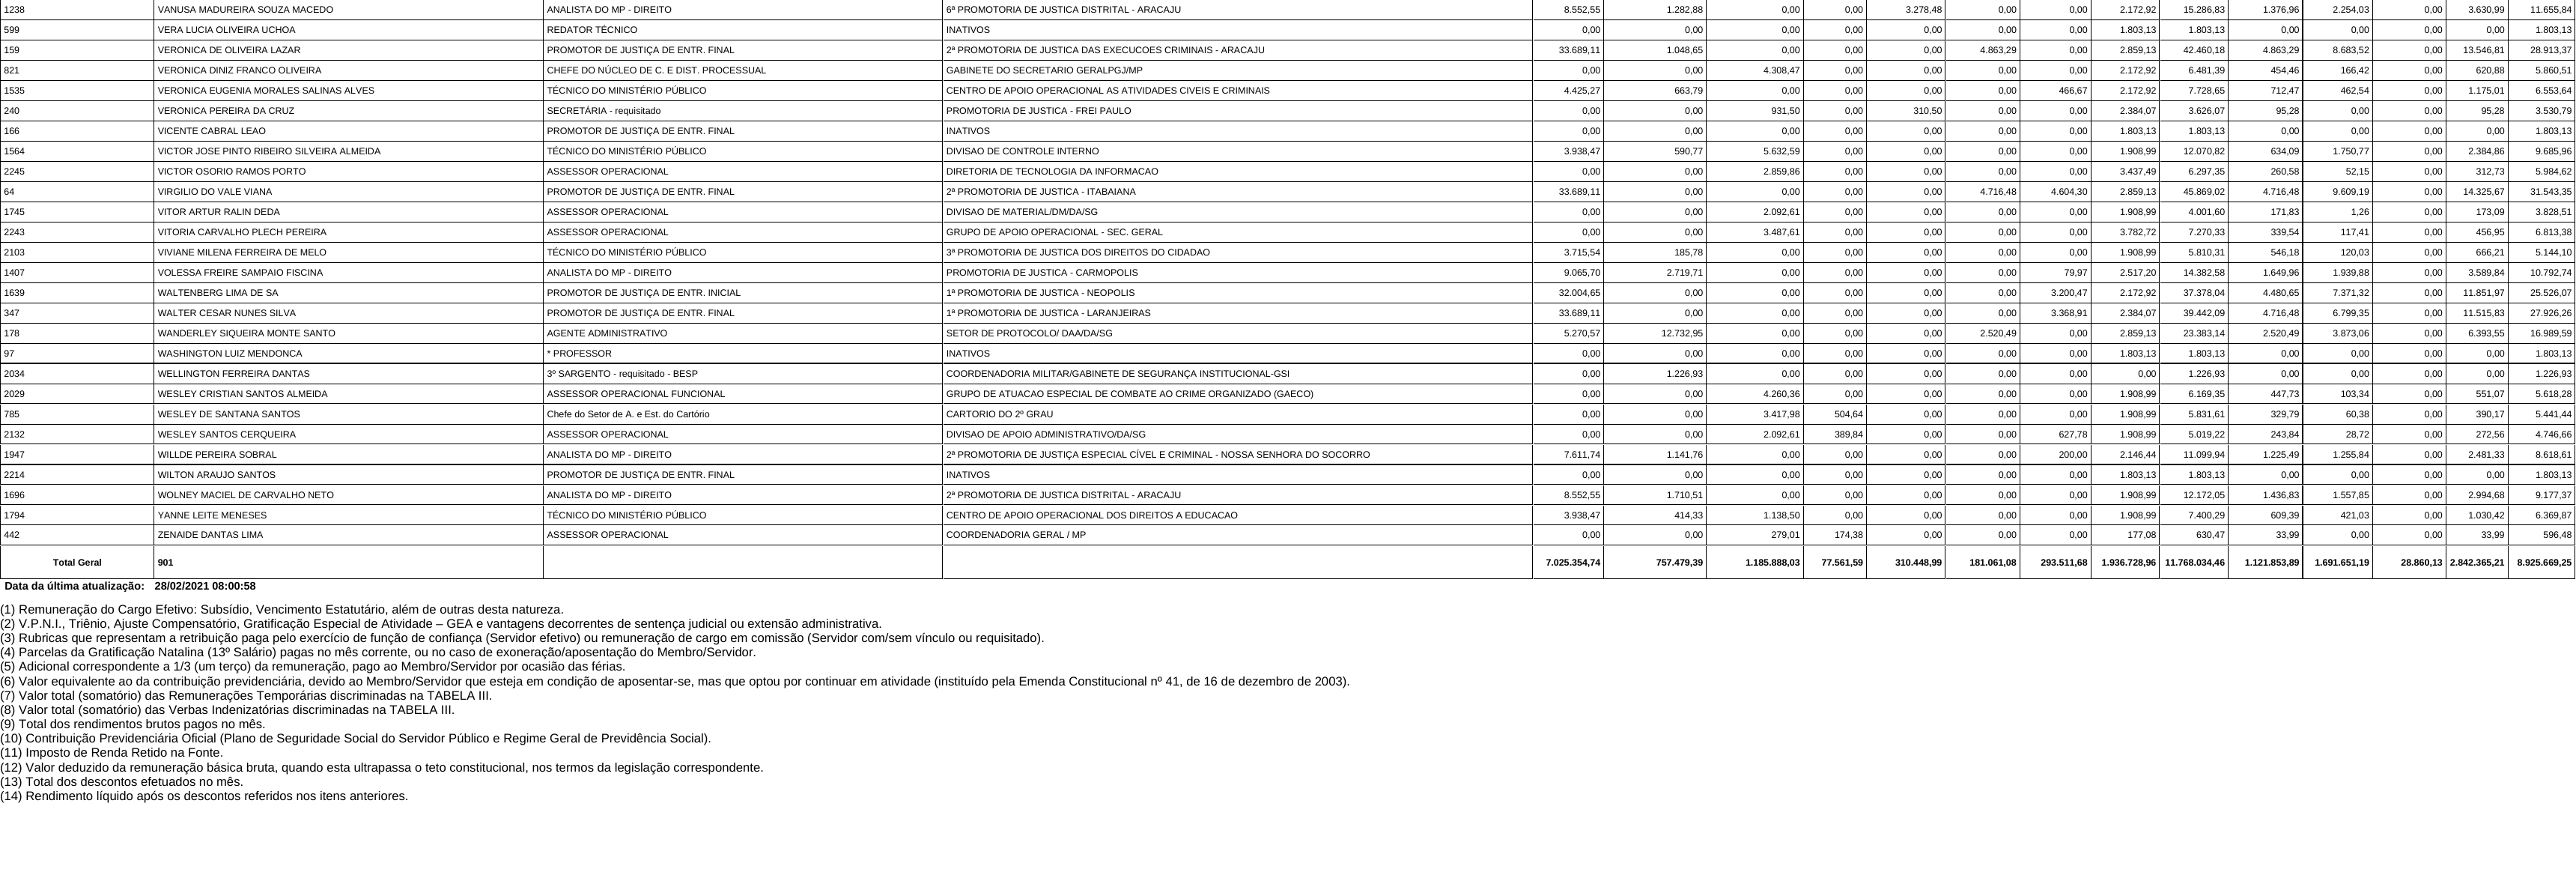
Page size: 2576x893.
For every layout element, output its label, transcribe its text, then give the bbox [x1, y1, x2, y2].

table_header 11.655,84 [2509, 0, 2575, 19]
table_cell 0,00 [1804, 182, 1866, 202]
table_cell 0,00 [2373, 506, 2446, 524]
table_header 8.552,55 [1534, 0, 1603, 19]
table_cell 3.626,07 [2160, 101, 2228, 121]
table_cell ASSESSOR OPERACIONAL [544, 162, 942, 181]
table_cell WILLDE PEREIRA SOBRAL [154, 445, 543, 464]
table_cell TÉCNICO DO MINISTÉRIO PÚBLICO [544, 506, 942, 524]
table_cell 1.908,99 [2092, 384, 2159, 403]
table_cell 95,28 [2446, 101, 2508, 121]
table_header 1.282,88 [1604, 0, 1706, 19]
table_cell 1696 [1, 485, 154, 504]
table_cell 103,34 [2303, 384, 2372, 403]
table_cell 0,00 [2020, 506, 2091, 524]
table_cell 1.185.888,03 [1707, 546, 1803, 578]
table_cell 1.691.651,19 [2303, 546, 2372, 578]
table_cell 3.828,51 [2509, 202, 2575, 222]
table_cell 2.520,49 [1946, 324, 2020, 343]
table_cell 0,00 [1534, 384, 1603, 403]
table_cell CENTRO DE APOIO OPERACIONAL DOS DIREITOS A EDUCACAO [944, 506, 1532, 524]
table_cell 1.436,83 [2229, 485, 2302, 504]
table_cell 1.226,93 [1604, 364, 1706, 384]
table_cell 1.048,65 [1604, 40, 1706, 60]
table_cell 200,00 [2020, 445, 2091, 464]
table_cell 1.908,99 [2092, 405, 2159, 424]
table_cell 0,00 [2020, 344, 2091, 363]
table_cell 0,00 [1604, 303, 1706, 323]
table_cell 0,00 [2373, 445, 2446, 464]
table_cell 97 [1, 344, 154, 363]
table_cell 0,00 [1867, 485, 1945, 504]
table_cell ANALISTA DO MP - DIREITO [544, 485, 942, 504]
table_cell 23.383,14 [2160, 324, 2228, 343]
table_cell VERONICA PEREIRA DA CRUZ [154, 101, 543, 121]
table_cell 2.859,13 [2092, 40, 2159, 60]
table_cell 0,00 [1867, 81, 1945, 100]
table_cell 0,00 [1946, 263, 2020, 282]
table_cell 0,00 [1804, 162, 1866, 181]
table_cell 347 [1, 303, 154, 323]
table_cell 0,00 [1604, 283, 1706, 303]
table_cell 0,00 [1804, 344, 1866, 363]
table_cell 3.873,06 [2303, 324, 2372, 343]
table_cell ANALISTA DO MP - DIREITO [544, 445, 942, 464]
table_cell 0,00 [1946, 405, 2020, 424]
table_cell 2ª PROMOTORIA DE JUSTICA - ITABAIANA [944, 182, 1532, 202]
table_cell 0,00 [1867, 121, 1945, 141]
table_cell 0,00 [2020, 364, 2091, 384]
table_cell 0,00 [1534, 162, 1603, 181]
table_cell 5.144,10 [2509, 243, 2575, 262]
table_cell 8.683,52 [2303, 40, 2372, 60]
table_cell 3.782,72 [2092, 223, 2159, 242]
table_cell 1.803,13 [2509, 344, 2575, 363]
table_cell Chefe do Setor de A. e Est. do Cartório [544, 405, 942, 424]
table_cell DIVISAO DE APOIO ADMINISTRATIVO/DA/SG [944, 425, 1532, 444]
table_cell 0,00 [1804, 142, 1866, 161]
table_cell WALTER CESAR NUNES SILVA [154, 303, 543, 323]
table_cell 0,00 [2446, 344, 2508, 363]
table_cell 310,50 [1867, 101, 1945, 121]
table_cell 630,47 [2160, 525, 2228, 545]
table_cell 5.618,28 [2509, 384, 2575, 403]
table_cell 0,00 [2373, 303, 2446, 323]
table_cell 173,09 [2446, 202, 2508, 222]
table_cell 8.552,55 [1534, 485, 1603, 504]
table_cell 0,00 [2020, 142, 2091, 161]
table_cell 2.384,07 [2092, 303, 2159, 323]
table_cell 4.604,30 [2020, 182, 2091, 202]
table_cell 0,00 [2373, 283, 2446, 303]
table_cell 0,00 [1946, 384, 2020, 403]
table_cell 3ª PROMOTORIA DE JUSTICA DOS DIREITOS DO CIDADAO [944, 243, 1532, 262]
table_cell 0,00 [2373, 162, 2446, 181]
table_cell 421,03 [2303, 506, 2372, 524]
table_cell 0,00 [2020, 384, 2091, 403]
table_cell 1947 [1, 445, 154, 464]
table_cell 3.368,91 [2020, 303, 2091, 323]
table_cell 0,00 [1946, 61, 2020, 80]
table_cell 5.632,59 [1707, 142, 1803, 161]
table_cell 0,00 [1604, 61, 1706, 80]
table_cell 0,00 [2020, 40, 2091, 60]
table_cell 1.803,13 [2092, 121, 2159, 141]
table_cell DIVISAO DE CONTROLE INTERNO [944, 142, 1532, 161]
table_cell 28/02/2021 08:00:58 [154, 580, 2575, 602]
table_cell 0,00 [1804, 485, 1866, 504]
table_cell 712,47 [2229, 81, 2302, 100]
table_cell VICTOR JOSE PINTO RIBEIRO SILVEIRA ALMEIDA [154, 142, 543, 161]
table_header 0,00 [1707, 0, 1803, 19]
table_cell 1.226,93 [2160, 364, 2228, 384]
table_cell 0,00 [1534, 405, 1603, 424]
table_cell 0,00 [1604, 223, 1706, 242]
table_cell 0,00 [1867, 303, 1945, 323]
table_cell 4.425,27 [1534, 81, 1603, 100]
table_cell 454,46 [2229, 61, 2302, 80]
table_cell 0,00 [1867, 324, 1945, 343]
table_cell 4.863,29 [1946, 40, 2020, 60]
table_cell 42.460,18 [2160, 40, 2228, 60]
table_cell 95,28 [2229, 101, 2302, 121]
table_cell 8.618,61 [2509, 445, 2575, 464]
table_cell 0,00 [1804, 303, 1866, 323]
table_cell 0,00 [2373, 243, 2446, 262]
table_cell 7.611,74 [1534, 445, 1603, 464]
table_cell 0,00 [2020, 465, 2091, 484]
table_cell 1.710,51 [1604, 485, 1706, 504]
table_cell WESLEY SANTOS CERQUEIRA [154, 425, 543, 444]
table_cell 0,00 [2373, 465, 2446, 484]
table_cell 1.175,01 [2446, 81, 2508, 100]
table_cell 2214 [1, 465, 154, 484]
table_cell 240 [1, 101, 154, 121]
table_cell VERONICA EUGENIA MORALES SALINAS ALVES [154, 81, 543, 100]
table_cell 0,00 [1804, 20, 1866, 40]
table_cell 0,00 [1707, 20, 1803, 40]
table_cell 0,00 [1946, 303, 2020, 323]
table_cell INATIVOS [944, 20, 1532, 40]
table_cell 462,54 [2303, 81, 2372, 100]
table_cell WANDERLEY SIQUEIRA MONTE SANTO [154, 324, 543, 343]
table_cell 0,00 [1946, 101, 2020, 121]
table_cell 312,73 [2446, 162, 2508, 181]
table_cell 0,00 [1867, 142, 1945, 161]
table_cell 0,00 [1946, 485, 2020, 504]
table_cell 0,00 [1867, 405, 1945, 424]
table_cell INATIVOS [944, 121, 1532, 141]
table_cell CHEFE DO NÚCLEO DE C. E DIST. PROCESSUAL [544, 61, 942, 80]
table_cell 0,00 [2373, 202, 2446, 222]
table_cell 0,00 [1867, 445, 1945, 464]
table_cell 2.842.365,21 [2446, 546, 2508, 578]
table_cell 243,84 [2229, 425, 2302, 444]
table_cell 3.938,47 [1534, 142, 1603, 161]
table_cell 757.479,39 [1604, 546, 1706, 578]
table_cell 2.859,13 [2092, 324, 2159, 343]
table_cell 174,38 [1804, 525, 1866, 545]
table_cell 389,84 [1804, 425, 1866, 444]
table_cell 0,00 [1604, 465, 1706, 484]
table_cell 0,00 [1534, 425, 1603, 444]
table_cell 3.715,54 [1534, 243, 1603, 262]
table_cell 1.803,13 [2092, 20, 2159, 40]
table_cell 1.803,13 [2160, 465, 2228, 484]
table_cell 0,00 [2303, 465, 2372, 484]
table_cell 0,00 [1604, 405, 1706, 424]
table_cell 0,00 [2020, 20, 2091, 40]
table_cell TÉCNICO DO MINISTÉRIO PÚBLICO [544, 142, 942, 161]
table_cell 171,83 [2229, 202, 2302, 222]
table_cell VICTOR OSORIO RAMOS PORTO [154, 162, 543, 181]
table_cell 590,77 [1604, 142, 1706, 161]
table_cell WALTENBERG LIMA DE SA [154, 283, 543, 303]
table_cell 1.803,13 [2092, 465, 2159, 484]
table_cell 2029 [1, 384, 154, 403]
table_cell 1535 [1, 81, 154, 100]
table_cell 1.803,13 [2160, 20, 2228, 40]
table_cell 4.863,29 [2229, 40, 2302, 60]
table_cell 2.481,33 [2446, 445, 2508, 464]
table_cell VICENTE CABRAL LEAO [154, 121, 543, 141]
table_cell 33,99 [2229, 525, 2302, 545]
table_cell 0,00 [1867, 40, 1945, 60]
table_cell ASSESSOR OPERACIONAL FUNCIONAL [544, 384, 942, 403]
table_cell 6.481,39 [2160, 61, 2228, 80]
table_cell 931,50 [1707, 101, 1803, 121]
table_cell 2245 [1, 162, 154, 181]
table_cell 33.689,11 [1534, 182, 1603, 202]
table_cell 4.746,66 [2509, 425, 2575, 444]
table_cell GRUPO DE ATUACAO ESPECIAL DE COMBATE AO CRIME ORGANIZADO (GAECO) [944, 384, 1532, 403]
table_cell 1.649,96 [2229, 263, 2302, 282]
table_cell 0,00 [2373, 81, 2446, 100]
table_cell 666,21 [2446, 243, 2508, 262]
table_cell 0,00 [1946, 81, 2020, 100]
table_cell CENTRO DE APOIO OPERACIONAL AS ATIVIDADES CIVEIS E CRIMINAIS [944, 81, 1532, 100]
table_cell 4.716,48 [2229, 182, 2302, 202]
table_cell 185,78 [1604, 243, 1706, 262]
table_cell 2.172,92 [2092, 283, 2159, 303]
table_cell 117,41 [2303, 223, 2372, 242]
table_cell 37.378,04 [2160, 283, 2228, 303]
table_cell TÉCNICO DO MINISTÉRIO PÚBLICO [544, 243, 942, 262]
table_cell 1.141,76 [1604, 445, 1706, 464]
table_cell 1.750,77 [2303, 142, 2372, 161]
table_cell 4.716,48 [1946, 182, 2020, 202]
table_cell 0,00 [2229, 465, 2302, 484]
table_cell 0,00 [2020, 121, 2091, 141]
table_cell 1639 [1, 283, 154, 303]
table_cell 821 [1, 61, 154, 80]
table_cell 0,00 [1804, 506, 1866, 524]
table_cell 5.441,44 [2509, 405, 2575, 424]
table_cell 177,08 [2092, 525, 2159, 545]
table_cell WESLEY CRISTIAN SANTOS ALMEIDA [154, 384, 543, 403]
table_cell VITORIA CARVALHO PLECH PEREIRA [154, 223, 543, 242]
table_cell 901 [154, 546, 543, 578]
table_cell 39.442,09 [2160, 303, 2228, 323]
table_cell 0,00 [1707, 81, 1803, 100]
table_cell REDATOR TÉCNICO [544, 20, 942, 40]
table_cell 0,00 [1946, 283, 2020, 303]
table_cell 620,88 [2446, 61, 2508, 80]
table_cell COORDENADORIA MILITAR/GABINETE DE SEGURANÇA INSTITUCIONAL-GSI [944, 364, 1532, 384]
table_cell PROMOTOR DE JUSTIÇA DE ENTR. INICIAL [544, 283, 942, 303]
table_cell 1.908,99 [2092, 243, 2159, 262]
table_cell 0,00 [2020, 202, 2091, 222]
table_cell PROMOTORIA DE JUSTICA - FREI PAULO [944, 101, 1532, 121]
table_cell 0,00 [2446, 121, 2508, 141]
table_cell PROMOTOR DE JUSTIÇA DE ENTR. FINAL [544, 121, 942, 141]
table_cell 663,79 [1604, 81, 1706, 100]
table_cell 2103 [1, 243, 154, 262]
table_cell 0,00 [1604, 525, 1706, 545]
table_cell 0,00 [2373, 142, 2446, 161]
table_cell 0,00 [1707, 485, 1803, 504]
table_cell 1.226,93 [2509, 364, 2575, 384]
table_cell 0,00 [1946, 445, 2020, 464]
table_cell 609,39 [2229, 506, 2302, 524]
table_cell 0,00 [1604, 202, 1706, 222]
table_cell 456,95 [2446, 223, 2508, 242]
table_cell 1.255,84 [2303, 445, 2372, 464]
table_cell 3.437,49 [2092, 162, 2159, 181]
table_cell 2.859,13 [2092, 182, 2159, 202]
table_cell Data da última atualização: [0, 580, 154, 602]
table_cell 1.908,99 [2092, 142, 2159, 161]
table_cell 0,00 [1867, 20, 1945, 40]
table_cell 1.936.728,96 [2092, 546, 2159, 578]
table_cell 0,00 [1534, 344, 1603, 363]
table_cell 551,07 [2446, 384, 2508, 403]
table_header 6ª PROMOTORIA DE JUSTICA DISTRITAL - ARACAJU [944, 0, 1532, 19]
table_cell 0,00 [2020, 525, 2091, 545]
table_cell 2.719,71 [1604, 263, 1706, 282]
table_cell 0,00 [1946, 202, 2020, 222]
table_cell 1,26 [2303, 202, 2372, 222]
table_cell 0,00 [1534, 101, 1603, 121]
table_header 15.286,83 [2160, 0, 2228, 19]
table_cell 0,00 [2229, 364, 2302, 384]
table_cell 178 [1, 324, 154, 343]
table_cell SECRETÁRIA - requisitado [544, 101, 942, 121]
table_cell 0,00 [2229, 344, 2302, 363]
table_cell 28.860,13 [2373, 546, 2446, 578]
table_cell 279,01 [1707, 525, 1803, 545]
table_cell 4.308,47 [1707, 61, 1803, 80]
table_cell 3.530,79 [2509, 101, 2575, 121]
table_cell 16.989,59 [2509, 324, 2575, 343]
table_cell ASSESSOR OPERACIONAL [544, 525, 942, 545]
table_cell 0,00 [2303, 344, 2372, 363]
table_cell 79,97 [2020, 263, 2091, 282]
table_header 0,00 [1804, 0, 1866, 19]
table_cell 1.121.853,89 [2229, 546, 2302, 578]
table_cell 1ª PROMOTORIA DE JUSTICA - LARANJEIRAS [944, 303, 1532, 323]
table_cell 0,00 [1946, 142, 2020, 161]
table_cell 1564 [1, 142, 154, 161]
table_cell 0,00 [1867, 425, 1945, 444]
table_cell 0,00 [2020, 243, 2091, 262]
table_cell 3.938,47 [1534, 506, 1603, 524]
table_cell 0,00 [1707, 283, 1803, 303]
table_cell 599 [1, 20, 154, 40]
table_cell 0,00 [1534, 525, 1603, 545]
table_cell 2.172,92 [2092, 61, 2159, 80]
table_cell 0,00 [1804, 465, 1866, 484]
table_cell 3.589,84 [2446, 263, 2508, 282]
table_cell 3º SARGENTO - requisitado - BESP [544, 364, 942, 384]
table_cell 1.030,42 [2446, 506, 2508, 524]
table_cell 28,72 [2303, 425, 2372, 444]
table_cell 10.792,74 [2509, 263, 2575, 282]
table_cell 0,00 [1867, 525, 1945, 545]
table_cell 159 [1, 40, 154, 60]
table_cell 0,00 [1604, 121, 1706, 141]
table_cell 3.487,61 [1707, 223, 1803, 242]
table_cell 0,00 [2303, 121, 2372, 141]
table_header VANUSA MADUREIRA SOUZA MACEDO [154, 0, 543, 19]
table_cell 45.869,02 [2160, 182, 2228, 202]
table_cell 1.803,13 [2092, 344, 2159, 363]
table_cell 12.070,82 [2160, 142, 2228, 161]
table_cell 0,00 [2373, 324, 2446, 343]
table_cell 0,00 [1946, 506, 2020, 524]
table_cell VIRGILIO DO VALE VIANA [154, 182, 543, 202]
table_cell 0,00 [2373, 525, 2446, 545]
table_cell 596,48 [2509, 525, 2575, 545]
table_cell 0,00 [1707, 182, 1803, 202]
table_cell 4.001,60 [2160, 202, 2228, 222]
table_cell 442 [1, 525, 154, 545]
table_cell 0,00 [2373, 182, 2446, 202]
table_cell 4.260,36 [1707, 384, 1803, 403]
table_cell DIVISAO DE MATERIAL/DM/DA/SG [944, 202, 1532, 222]
table_cell 0,00 [1707, 243, 1803, 262]
table_cell 1.803,13 [2509, 20, 2575, 40]
table_cell 28.913,37 [2509, 40, 2575, 60]
table_cell 0,00 [2373, 223, 2446, 242]
table_cell 25.526,07 [2509, 283, 2575, 303]
table_cell 2.146,44 [2092, 445, 2159, 464]
table_cell 0,00 [1867, 344, 1945, 363]
table_cell 0,00 [1946, 465, 2020, 484]
table_cell 7.025.354,74 [1534, 546, 1603, 578]
table_cell 0,00 [2373, 485, 2446, 504]
table_cell 0,00 [1534, 20, 1603, 40]
table_cell 9.685,96 [2509, 142, 2575, 161]
table_cell ASSESSOR OPERACIONAL [544, 425, 942, 444]
table_cell 14.382,58 [2160, 263, 2228, 282]
table_cell 27.926,26 [2509, 303, 2575, 323]
table_cell 2243 [1, 223, 154, 242]
table_cell 1.225,49 [2229, 445, 2302, 464]
table_cell 6.813,38 [2509, 223, 2575, 242]
table_cell 634,09 [2229, 142, 2302, 161]
table_cell 0,00 [2373, 20, 2446, 40]
table_cell 1.908,99 [2092, 202, 2159, 222]
table_cell 2.859,86 [1707, 162, 1803, 181]
table_cell 0,00 [1946, 162, 2020, 181]
table_cell Total Geral [1, 546, 154, 578]
table_cell 0,00 [1604, 101, 1706, 121]
table_cell GRUPO DE APOIO OPERACIONAL - SEC. GERAL [944, 223, 1532, 242]
table_cell (1) Remuneração do Cargo Efetivo: Subsídio, Vencimento Estatutário, além de outras desta natureza. (2) V.P.N.I., Triênio, Ajuste Compensatório, Gratificação Especial de Atividade – GEA e vantagens decorrentes de sentença judicial ou extensão administrativa. (3) Rubricas que representam a retribuição paga pelo exercício de função de confiança (Servidor efetivo) ou remuneração de cargo em comissão (Servidor com/sem vínculo ou requisitado). (4) Parcelas da Gratificação Natalina (13º Salário) pagas no mês corrente, ou no caso de exoneração/aposentação do Membro/Servidor. (5) Adicional correspondente a 1/3 (um terço) da remuneração, pago ao Membro/Servidor por ocasião das férias. (6) Valor equivalente ao da contribuição previdenciária, devido ao Membro/Servidor que esteja em condição de aposentar-se, mas que optou por continuar em atividade (instituído pela Emenda Constitucional nº 41, de 16 de dezembro de 2003). (7) Valor total (somatório) das Remunerações Temporárias discriminadas na TABELA III. (8) Valor total (somatório) das Verbas Indenizatórias discriminadas na TABELA III. (9) Total dos rendimentos brutos pagos no mês. (10) Contribuição Previdenciária Oficial (Plano de Seguridade Social do Servidor Público e Regime Geral de Previdência Social). (11) Imposto de Renda Retido na Fonte. (12) Valor deduzido da remuneração básica bruta, quando esta ultrapassa o teto constitucional, nos termos da legislação correspondente. (13) Total dos descontos efetuados no mês. (14) Rendimento líquido após os descontos referidos nos itens anteriores. [0, 602, 2575, 812]
table_cell 0,00 [1707, 364, 1803, 384]
table_cell 0,00 [1534, 121, 1603, 141]
table_cell 1745 [1, 202, 154, 222]
table_header 0,00 [2373, 0, 2446, 19]
table_cell 11.099,94 [2160, 445, 2228, 464]
table_cell 7.728,65 [2160, 81, 2228, 100]
table_cell 12.172,05 [2160, 485, 2228, 504]
table_cell 11.515,83 [2446, 303, 2508, 323]
table_cell 9.065,70 [1534, 263, 1603, 282]
table_cell 166 [1, 121, 154, 141]
table_cell PROMOTORIA DE JUSTICA - CARMOPOLIS [944, 263, 1532, 282]
table_cell 414,33 [1604, 506, 1706, 524]
table_cell 181.061,08 [1946, 546, 2020, 578]
table_header 0,00 [1946, 0, 2020, 19]
table_cell 5.831,61 [2160, 405, 2228, 424]
table_cell 0,00 [2373, 425, 2446, 444]
table_cell 64 [1, 182, 154, 202]
table_cell 293.511,68 [2020, 546, 2091, 578]
table_cell * PROFESSOR [544, 344, 942, 363]
table_header 0,00 [2020, 0, 2091, 19]
table_cell ASSESSOR OPERACIONAL [544, 202, 942, 222]
table_cell 1ª PROMOTORIA DE JUSTICA - NEOPOLIS [944, 283, 1532, 303]
table_cell 0,00 [1867, 364, 1945, 384]
table_cell 0,00 [1604, 425, 1706, 444]
table_cell 3.200,47 [2020, 283, 2091, 303]
table_cell [944, 546, 1532, 578]
table_cell 0,00 [1946, 364, 2020, 384]
table_cell 5.984,62 [2509, 162, 2575, 181]
table_cell 546,18 [2229, 243, 2302, 262]
table_cell 0,00 [1804, 61, 1866, 80]
table_cell 0,00 [1867, 263, 1945, 282]
table_cell 4.480,65 [2229, 283, 2302, 303]
table_cell 0,00 [1604, 162, 1706, 181]
table_cell WESLEY DE SANTANA SANTOS [154, 405, 543, 424]
table_cell 2ª PROMOTORIA DE JUSTIÇA ESPECIAL CÍVEL E CRIMINAL - NOSSA SENHORA DO SOCORRO [944, 445, 1532, 464]
table_cell 11.851,97 [2446, 283, 2508, 303]
table_cell 0,00 [2303, 364, 2372, 384]
table_header ANALISTA DO MP - DIREITO [544, 0, 942, 19]
table_cell VITOR ARTUR RALIN DEDA [154, 202, 543, 222]
table_cell 6.369,87 [2509, 506, 2575, 524]
table_cell ZENAIDE DANTAS LIMA [154, 525, 543, 545]
table_cell 785 [1, 405, 154, 424]
table_cell 0,00 [2373, 384, 2446, 403]
table_cell 0,00 [1534, 364, 1603, 384]
table_cell 2.384,07 [2092, 101, 2159, 121]
table_cell 0,00 [1867, 182, 1945, 202]
table_cell 1.557,85 [2303, 485, 2372, 504]
table_cell 2ª PROMOTORIA DE JUSTICA DISTRITAL - ARACAJU [944, 485, 1532, 504]
table_cell 0,00 [2229, 20, 2302, 40]
table_cell 0,00 [1534, 223, 1603, 242]
table_cell WILTON ARAUJO SANTOS [154, 465, 543, 484]
table_cell 0,00 [1867, 465, 1945, 484]
table_cell 1.908,99 [2092, 485, 2159, 504]
table_cell 8.925.669,25 [2509, 546, 2575, 578]
table_cell WELLINGTON FERREIRA DANTAS [154, 364, 543, 384]
table_cell 11.768.034,46 [2160, 546, 2228, 578]
table_cell WOLNEY MACIEL DE CARVALHO NETO [154, 485, 543, 504]
table_cell 1.939,88 [2303, 263, 2372, 282]
table_cell 7.270,33 [2160, 223, 2228, 242]
table_cell 0,00 [1534, 61, 1603, 80]
table_cell 0,00 [1604, 384, 1706, 403]
table_cell 0,00 [1867, 506, 1945, 524]
table_cell 2.517,20 [2092, 263, 2159, 282]
table_cell 272,56 [2446, 425, 2508, 444]
table_cell 0,00 [2020, 61, 2091, 80]
table_cell 0,00 [1707, 445, 1803, 464]
table_cell PROMOTOR DE JUSTIÇA DE ENTR. FINAL [544, 182, 942, 202]
table_cell 1.138,50 [1707, 506, 1803, 524]
table_cell ANALISTA DO MP - DIREITO [544, 263, 942, 282]
table_cell 0,00 [1804, 101, 1866, 121]
table_cell 0,00 [1707, 121, 1803, 141]
table_cell 1794 [1, 506, 154, 524]
table_cell 0,00 [1867, 384, 1945, 403]
table_cell 0,00 [1867, 223, 1945, 242]
table_cell 2ª PROMOTORIA DE JUSTICA DAS EXECUCOES CRIMINAIS - ARACAJU [944, 40, 1532, 60]
table_cell 0,00 [1804, 283, 1866, 303]
table_cell 0,00 [1804, 202, 1866, 222]
table_header 1.376,96 [2229, 0, 2302, 19]
table_cell 329,79 [2229, 405, 2302, 424]
table_cell 31.543,35 [2509, 182, 2575, 202]
table_cell VERONICA DINIZ FRANCO OLIVEIRA [154, 61, 543, 80]
table_cell 4.716,48 [2229, 303, 2302, 323]
table_cell 2.092,61 [1707, 425, 1803, 444]
table_cell 1.803,13 [2509, 121, 2575, 141]
table_cell 1.908,99 [2092, 425, 2159, 444]
table_cell CARTORIO DO 2º GRAU [944, 405, 1532, 424]
table_cell 9.177,37 [2509, 485, 2575, 504]
table_cell 0,00 [2373, 40, 2446, 60]
table_cell VIVIANE MILENA FERREIRA DE MELO [154, 243, 543, 262]
table_cell 32.004,65 [1534, 283, 1603, 303]
table_cell 0,00 [2373, 344, 2446, 363]
table_cell 0,00 [1867, 243, 1945, 262]
table_cell ASSESSOR OPERACIONAL [544, 223, 942, 242]
table_cell 0,00 [2092, 364, 2159, 384]
table_cell 0,00 [1804, 40, 1866, 60]
table_cell 1.908,99 [2092, 506, 2159, 524]
table_cell 466,67 [2020, 81, 2091, 100]
table_cell 0,00 [1804, 81, 1866, 100]
table_cell 447,73 [2229, 384, 2302, 403]
table_cell 0,00 [2373, 61, 2446, 80]
table_cell 2.520,49 [2229, 324, 2302, 343]
table_cell 77.561,59 [1804, 546, 1866, 578]
table_header 2.172,92 [2092, 0, 2159, 19]
table_cell PROMOTOR DE JUSTIÇA DE ENTR. FINAL [544, 303, 942, 323]
table_cell 0,00 [1707, 40, 1803, 60]
table_cell 2.092,61 [1707, 202, 1803, 222]
table_cell 1.803,13 [2160, 344, 2228, 363]
table_cell SETOR DE PROTOCOLO/ DAA/DA/SG [944, 324, 1532, 343]
table_cell 504,64 [1804, 405, 1866, 424]
table_cell 12.732,95 [1604, 324, 1706, 343]
table_cell VERA LUCIA OLIVEIRA UCHOA [154, 20, 543, 40]
table_cell 0,00 [2446, 364, 2508, 384]
table_cell 14.325,67 [2446, 182, 2508, 202]
table_cell 0,00 [1804, 384, 1866, 403]
table_cell 0,00 [1804, 263, 1866, 282]
table_cell 0,00 [1804, 223, 1866, 242]
table_cell 13.546,81 [2446, 40, 2508, 60]
table_cell 0,00 [1867, 162, 1945, 181]
table_header 2.254,03 [2303, 0, 2372, 19]
table_cell 0,00 [2020, 101, 2091, 121]
table_cell 0,00 [1867, 61, 1945, 80]
table_cell 2034 [1, 364, 154, 384]
table_cell 0,00 [1604, 182, 1706, 202]
table_cell 0,00 [1534, 202, 1603, 222]
table_cell 6.169,35 [2160, 384, 2228, 403]
table_cell 260,58 [2229, 162, 2302, 181]
table_cell 0,00 [1604, 20, 1706, 40]
table_cell [544, 546, 942, 578]
table_cell 0,00 [1804, 364, 1866, 384]
table_cell 0,00 [1946, 525, 2020, 545]
table_cell 5.270,57 [1534, 324, 1603, 343]
table_cell 1407 [1, 263, 154, 282]
table_cell 0,00 [2303, 525, 2372, 545]
table_cell 0,00 [2020, 485, 2091, 504]
table_cell YANNE LEITE MENESES [154, 506, 543, 524]
table_cell 0,00 [2373, 364, 2446, 384]
table_cell 6.297,35 [2160, 162, 2228, 181]
table_cell PROMOTOR DE JUSTIÇA DE ENTR. FINAL [544, 40, 942, 60]
table_cell 9.609,19 [2303, 182, 2372, 202]
table_cell 627,78 [2020, 425, 2091, 444]
table_cell 0,00 [1707, 465, 1803, 484]
table_cell COORDENADORIA GERAL / MP [944, 525, 1532, 545]
table_cell 0,00 [2303, 20, 2372, 40]
table_cell 1.803,13 [2160, 121, 2228, 141]
table_cell 33,99 [2446, 525, 2508, 545]
table_header 3.278,48 [1867, 0, 1945, 19]
table_cell 0,00 [1707, 344, 1803, 363]
table_cell 52,15 [2303, 162, 2372, 181]
table_cell 7.371,32 [2303, 283, 2372, 303]
table_cell 0,00 [2303, 101, 2372, 121]
table_cell 2.172,92 [2092, 81, 2159, 100]
table_cell 7.400,29 [2160, 506, 2228, 524]
table_cell 0,00 [1707, 303, 1803, 323]
table_cell 0,00 [1534, 465, 1603, 484]
table_cell 33.689,11 [1534, 40, 1603, 60]
table_cell 0,00 [1804, 445, 1866, 464]
table_cell 0,00 [2446, 20, 2508, 40]
table_cell 0,00 [2020, 162, 2091, 181]
table_cell 0,00 [2229, 121, 2302, 141]
table_cell 166,42 [2303, 61, 2372, 80]
table_cell 33.689,11 [1534, 303, 1603, 323]
table_cell 6.393,55 [2446, 324, 2508, 343]
table_header 3.630,99 [2446, 0, 2508, 19]
table_cell 6.799,35 [2303, 303, 2372, 323]
table_cell 310.448,99 [1867, 546, 1945, 578]
table_cell 0,00 [2020, 324, 2091, 343]
table_cell 5.019,22 [2160, 425, 2228, 444]
table_cell TÉCNICO DO MINISTÉRIO PÚBLICO [544, 81, 942, 100]
table_cell 3.417,98 [1707, 405, 1803, 424]
table_cell 0,00 [1707, 324, 1803, 343]
table_cell 0,00 [2373, 101, 2446, 121]
table_cell DIRETORIA DE TECNOLOGIA DA INFORMACAO [944, 162, 1532, 181]
table_cell 0,00 [1867, 202, 1945, 222]
table_cell 0,00 [1804, 324, 1866, 343]
table_cell 5.860,51 [2509, 61, 2575, 80]
table_cell 0,00 [1946, 121, 2020, 141]
table_cell 2132 [1, 425, 154, 444]
table_cell VERONICA DE OLIVEIRA LAZAR [154, 40, 543, 60]
table_cell VOLESSA FREIRE SAMPAIO FISCINA [154, 263, 543, 282]
table_cell WASHINGTON LUIZ MENDONCA [154, 344, 543, 363]
table_cell 0,00 [1707, 263, 1803, 282]
table_cell 0,00 [1804, 243, 1866, 262]
table_cell 1.803,13 [2509, 465, 2575, 484]
table_cell 0,00 [1946, 20, 2020, 40]
table_cell 0,00 [2373, 263, 2446, 282]
table_cell 0,00 [2373, 405, 2446, 424]
table_cell INATIVOS [944, 344, 1532, 363]
table_cell 2.384,86 [2446, 142, 2508, 161]
table_cell 339,54 [2229, 223, 2302, 242]
table_cell 5.810,31 [2160, 243, 2228, 262]
table_cell 6.553,64 [2509, 81, 2575, 100]
table_cell 0,00 [1604, 344, 1706, 363]
table_cell 60,38 [2303, 405, 2372, 424]
table_cell AGENTE ADMINISTRATIVO [544, 324, 942, 343]
table_cell PROMOTOR DE JUSTIÇA DE ENTR. FINAL [544, 465, 942, 484]
table_cell 0,00 [2373, 121, 2446, 141]
table_header 1238 [1, 0, 154, 19]
table_cell 0,00 [2446, 465, 2508, 484]
table_cell 0,00 [1867, 283, 1945, 303]
table_cell 0,00 [1946, 344, 2020, 363]
table_cell 0,00 [1946, 223, 2020, 242]
table_cell 0,00 [1804, 121, 1866, 141]
table_cell 2.994,68 [2446, 485, 2508, 504]
table_cell 0,00 [1946, 243, 2020, 262]
table_cell 390,17 [2446, 405, 2508, 424]
table_cell 0,00 [2020, 405, 2091, 424]
table_cell INATIVOS [944, 465, 1532, 484]
table_cell GABINETE DO SECRETARIO GERALPGJ/MP [944, 61, 1532, 80]
table_cell 0,00 [2020, 223, 2091, 242]
table_cell 0,00 [1946, 425, 2020, 444]
table_cell 120,03 [2303, 243, 2372, 262]
